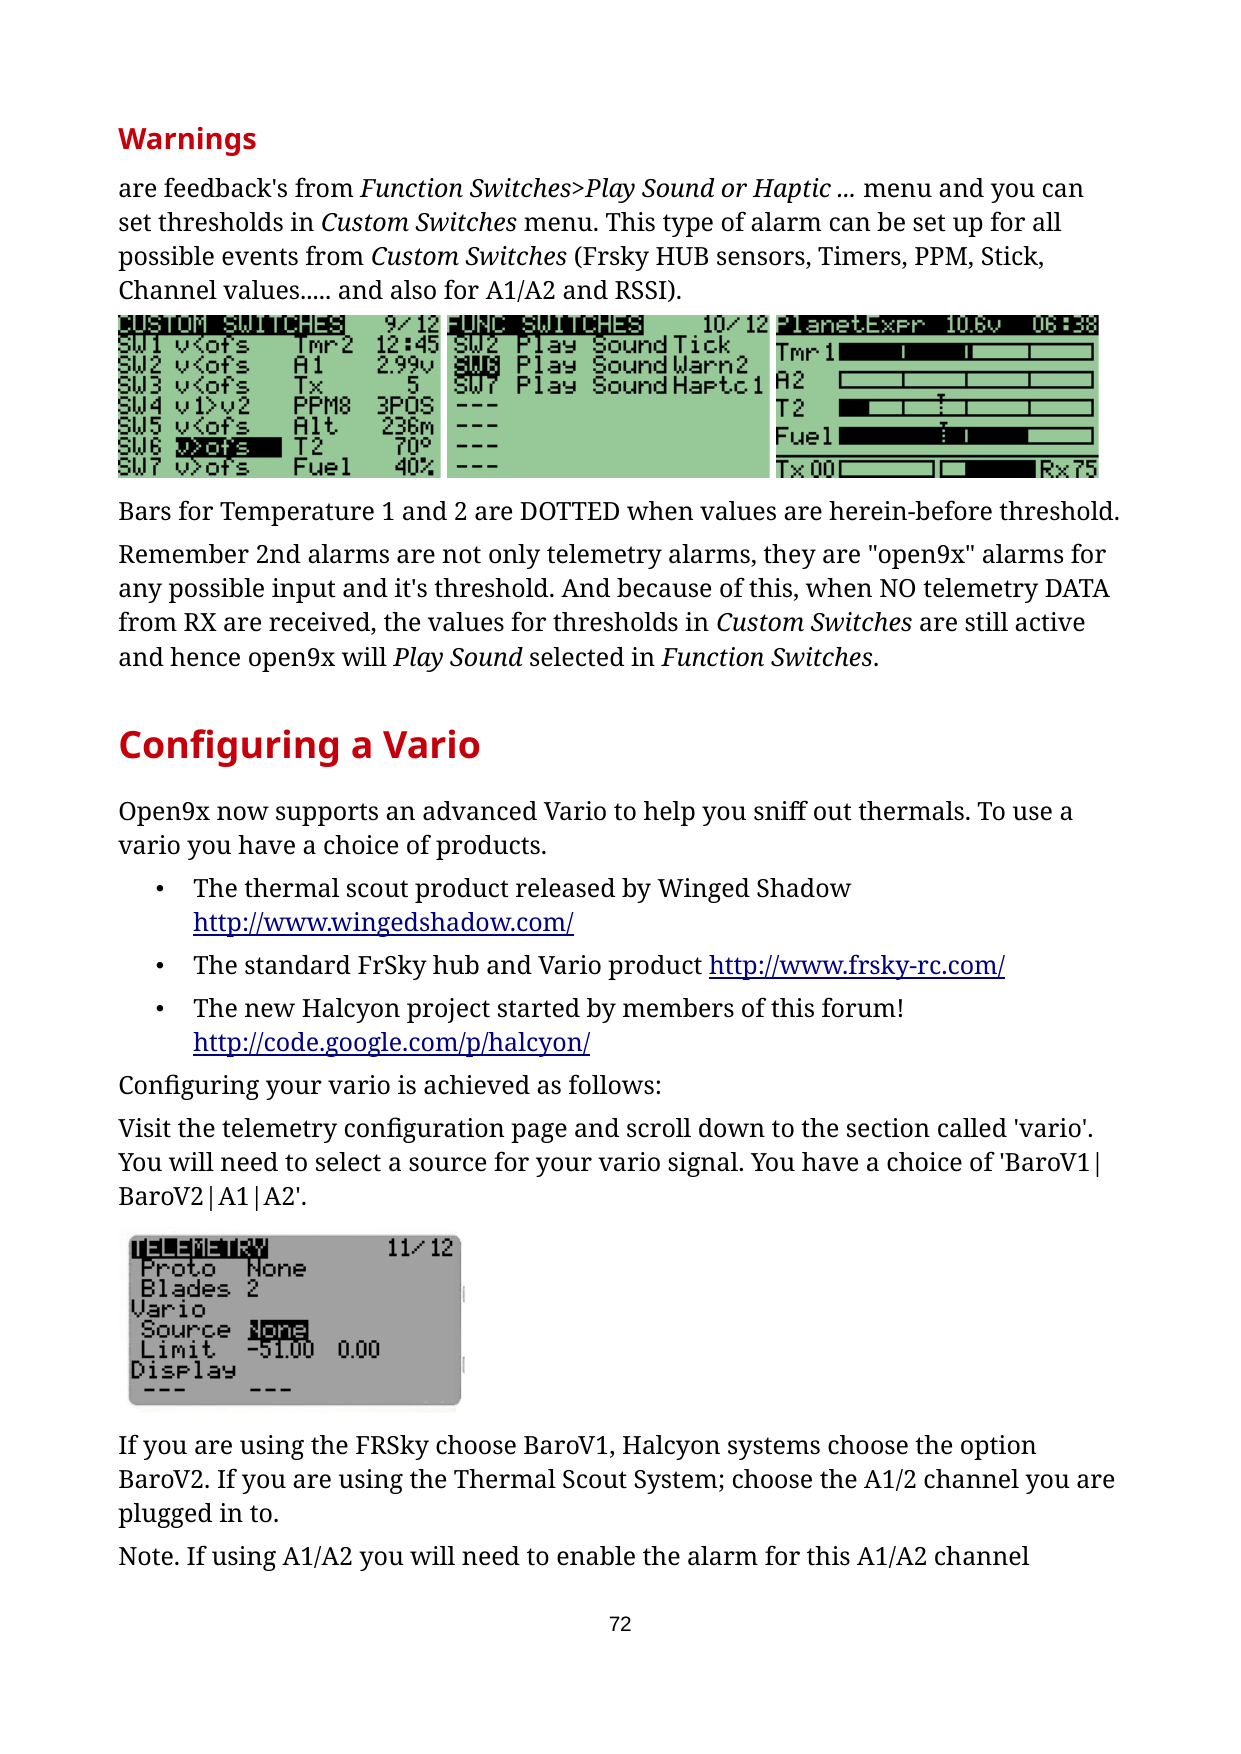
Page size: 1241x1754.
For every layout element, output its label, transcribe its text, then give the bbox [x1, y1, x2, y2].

text Configuring your vario is achieved as follows: [118, 1068, 1122, 1102]
text are feedback's from Function Switches>Play Sound or Haptic ... menu and you can set thresholds in Custom Switches menu. This type of alarm can be set up for all possible events from Custom Switches (Frsky HUB sensors, Timers, PPM, Stick, Channel values..... and also for A1/A2 and RSSI). [118, 170, 1122, 307]
picture [447, 315, 770, 478]
picture [118, 1227, 465, 1413]
picture [118, 315, 441, 478]
subtitle Configuring a Vario [118, 719, 1122, 770]
list The standard FrSky hub and Vario product http://www.frsky-rc.com/ [156, 948, 1122, 982]
text If you are using the FRSky choose BaroV1, Halcyon systems choose the option BaroV2. If you are using the Thermal Scout System; choose the A1/2 channel you are plugged in to. [118, 1427, 1122, 1530]
subtitle Warnings [118, 118, 1122, 158]
list The new Halcyon project started by members of this forum! http://code.google.com/p/halcyon/ [156, 991, 1122, 1059]
text Remember 2nd alarms are not only telemetry alarms, they are "open9x" alarms for any possible input and it's threshold. And because of this, when NO telemetry DATA from RX are received, the values for thresholds in Custom Switches are still active and hence open9x will Play Sound selected in Function Switches. [118, 537, 1122, 673]
text Bars for Temperature 1 and 2 are DOTTED when values are herein-before threshold. [118, 494, 1122, 528]
text Note. If using A1/A2 you will need to enable the alarm for this A1/A2 channel [118, 1538, 1122, 1573]
text Visit the telemetry configuration page and scroll down to the section called 'vario'. You will need to select a source for your vario signal. You have a choice of 'BaroV1|BaroV2|A1|A2'. [118, 1111, 1122, 1213]
picture [776, 315, 1099, 478]
list The thermal scout product released by Winged Shadow http://www.wingedshadow.com/ [156, 871, 1122, 939]
text Open9x now supports an advanced Vario to help you sniff out thermals. To use a vario you have a choice of products. [118, 794, 1122, 862]
